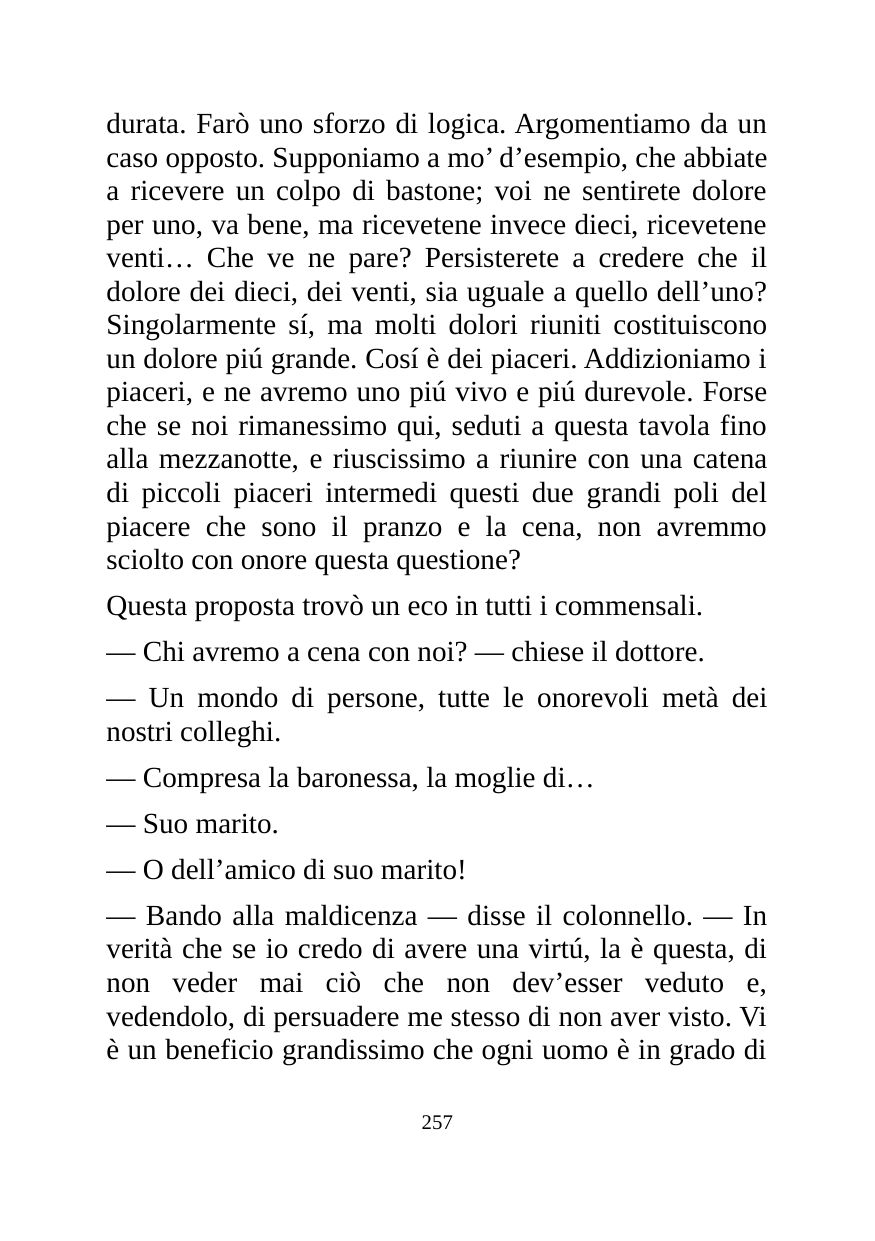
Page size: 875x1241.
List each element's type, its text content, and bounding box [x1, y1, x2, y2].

text — Un mondo di persone, tutte le onorevoli metà dei nostri colleghi. [106, 680, 768, 747]
text — Compresa la baronessa, la moglie di… [106, 760, 768, 793]
text — O dell’amico di suo marito! [106, 852, 768, 886]
text Questa proposta trovò un eco in tutti i commensali. [106, 588, 768, 622]
text — Chi avremo a cena con noi? — chiese il dottore. [106, 634, 768, 668]
text — Suo marito. [106, 806, 768, 839]
text — Bando alla maldicenza — disse il colonnello. — In verità che se io credo di avere una virtú, la è questa, di non veder mai ciò che non dev’esser veduto e, vedendolo, di persuadere me stesso di non aver visto. Vi è un beneficio grandissimo che ogni uomo è in grado di [106, 898, 768, 1066]
text durata. Farò uno sforzo di logica. Argomentiamo da un caso opposto. Supponiamo a mo’ d’esempio, che abbiate a ricevere un colpo di bastone; voi ne sentirete dolore per uno, va bene, ma ricevetene invece dieci, ricevetene venti… Che ve ne pare? Persisterete a credere che il dolore dei dieci, dei venti, sia uguale a quello dell’uno? Singolarmente sí, ma molti dolori riuniti costituiscono un dolore piú grande. Cosí è dei piaceri. Addizioniamo i piaceri, e ne avremo uno piú vivo e piú durevole. Forse che se noi rimanessimo qui, seduti a questa tavola fino alla mezzanotte, e riuscissimo a riunire con una catena di piccoli piaceri intermedi questi due grandi poli del piacere che sono il pranzo e la cena, non avremmo sciolto con onore questa questione? [106, 106, 768, 576]
